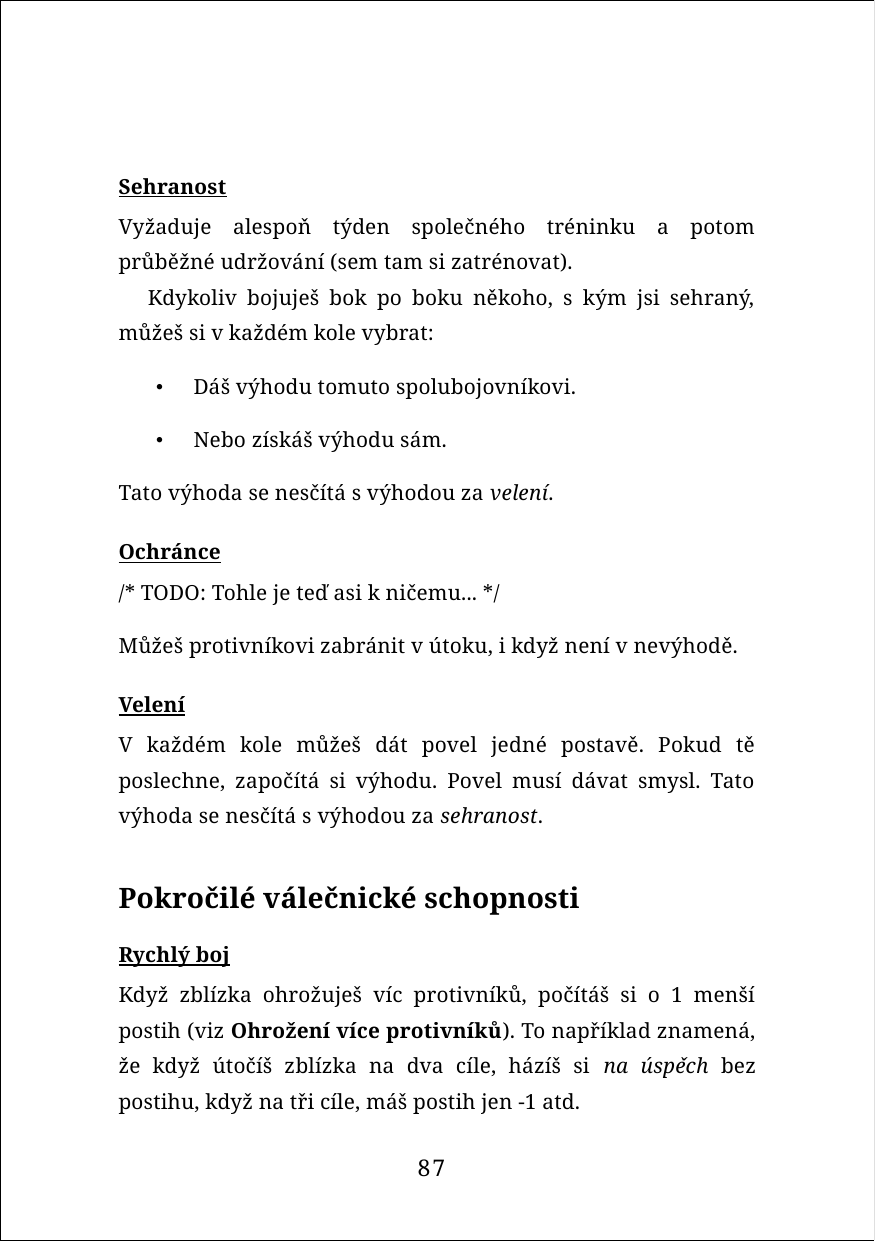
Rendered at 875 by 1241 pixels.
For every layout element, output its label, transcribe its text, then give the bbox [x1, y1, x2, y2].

text Vyžaduje alespoň týden společného tréninku a potom průběžné udržování (sem tam si zatrénovat). Kdykoliv bojuješ bok po boku někoho, s kým jsi sehraný, můžeš si v každém kole vybrat: [118, 212, 756, 347]
subtitle Pokročilé válečnické schopnosti [118, 878, 756, 916]
text V každém kole můžeš dát povel jedné postavě. Pokud tě poslechne, započítá si výhodu. Povel musí dávat smysl. Tato výhoda se nesčítá s výhodou za sehranost. [118, 730, 756, 830]
text /* TODO: Tohle je teď asi k ničemu... */ [118, 578, 756, 606]
text Můžeš protivníkovi zabránit v útoku, i když není v nevýhodě. [118, 631, 756, 659]
text Když zblízka ohrožuješ víc protivníků, počítáš si o 1 menší postih (viz Ohrožení více protivníků). To například znamená, že když útočíš zblízka na dva cíle, házíš si na úspěch bez postihu, když na tři cíle, máš postih jen -1 atd. [118, 980, 756, 1115]
subtitle Ochránce [118, 537, 756, 566]
list Dáš výhodu tomuto spolubojovníkovi. [156, 372, 756, 400]
list Nebo získáš výhodu sám. [156, 425, 756, 453]
text Tato výhoda se nesčítá s výhodou za velení. [118, 478, 756, 507]
subtitle Rychlý boj [118, 940, 756, 968]
subtitle Sehranost [118, 172, 756, 200]
subtitle Velení [118, 690, 756, 718]
